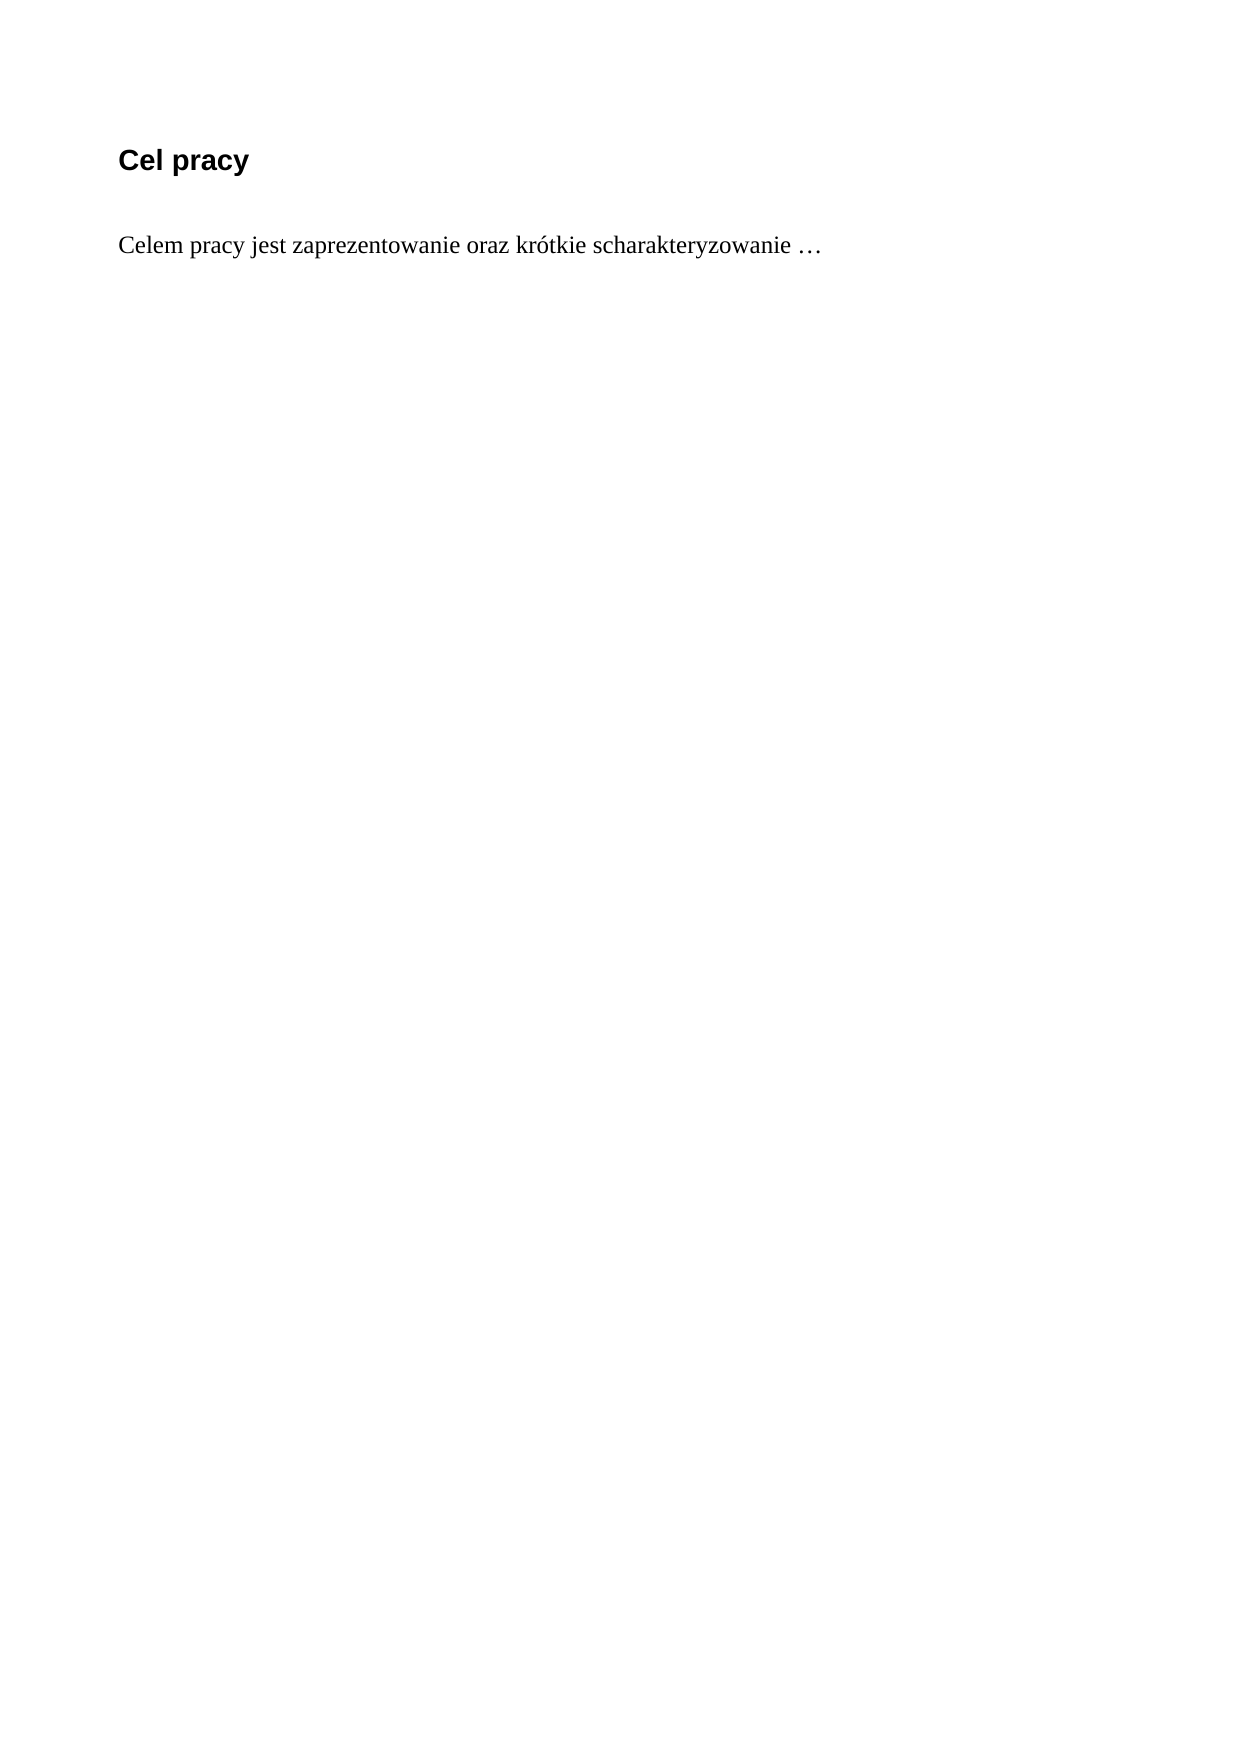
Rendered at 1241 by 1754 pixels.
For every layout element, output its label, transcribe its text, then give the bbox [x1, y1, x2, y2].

text Celem pracy jest zaprezentowanie oraz krótkie scharakteryzowanie … [118, 230, 1122, 259]
subtitle Cel pracy [118, 143, 1122, 177]
